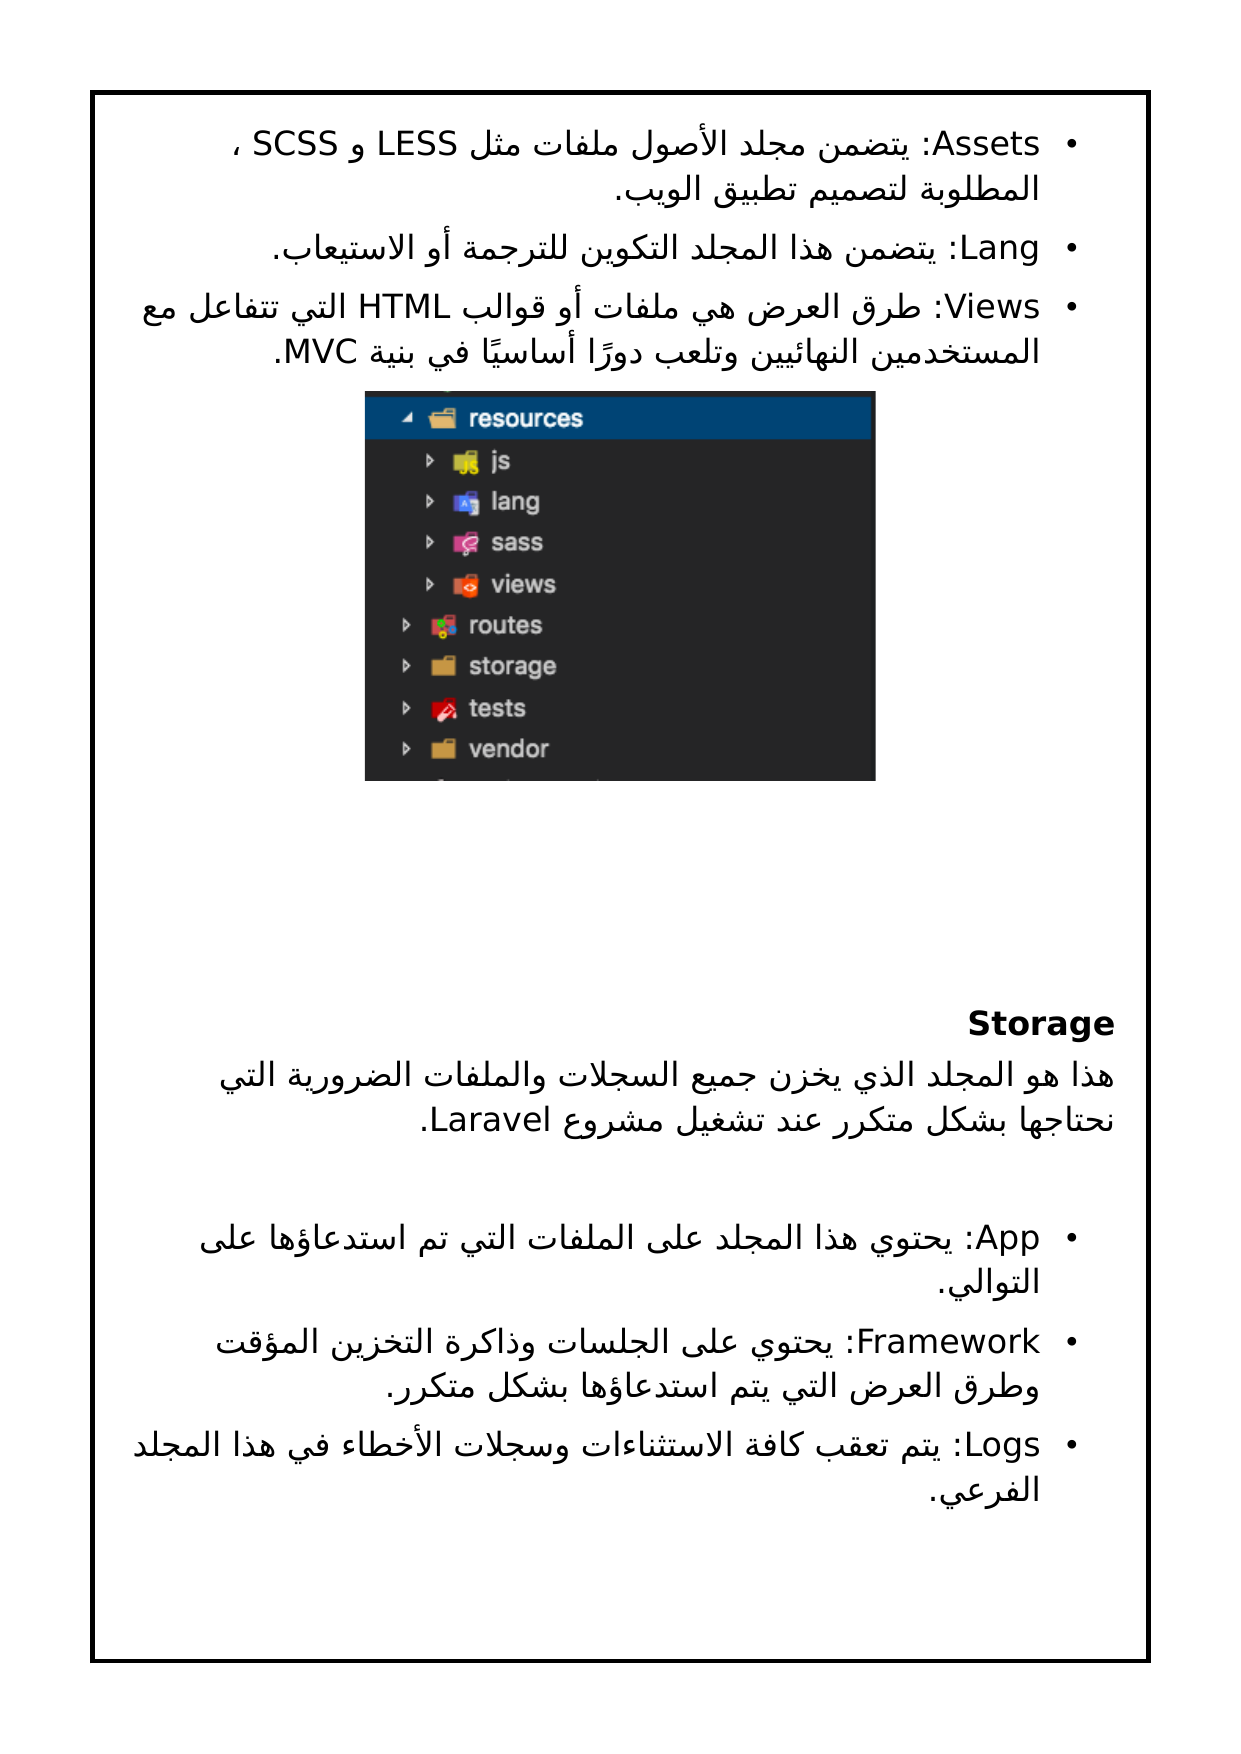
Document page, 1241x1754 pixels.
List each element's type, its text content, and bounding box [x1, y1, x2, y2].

text هذا هو المجلد الذي يخزن جميع السجلات والملفات الضرورية التي نحتاجها بشكل متكرر عند تشغيل مشروع Laravel. [125, 1055, 1116, 1139]
list Framework: يحتوي على الجلسات وذاكرة التخزين المؤقت وطرق العرض التي يتم استدعاؤها بشكل متكرر. [125, 1322, 1078, 1406]
list Lang: يتضمن هذا المجلد التكوين للترجمة أو الاستيعاب. [125, 229, 1078, 267]
list Views: طرق العرض هي ملفات أو قوالب HTML التي تتفاعل مع المستخدمين النهائيين وتلعب دورًا أساسيًا في بنية MVC. [125, 288, 1078, 371]
picture [364, 391, 876, 781]
list App: يحتوي هذا المجلد على الملفات التي تم استدعاؤها على التوالي. [125, 1218, 1078, 1302]
list Assets: يتضمن مجلد الأصول ملفات مثل LESS و SCSS ، المطلوبة لتصميم تطبيق الويب. [125, 125, 1078, 208]
subtitle Storage [125, 1004, 1116, 1043]
list Logs: يتم تعقب كافة الاستثناءات وسجلات الأخطاء في هذا المجلد الفرعي. [125, 1426, 1078, 1509]
